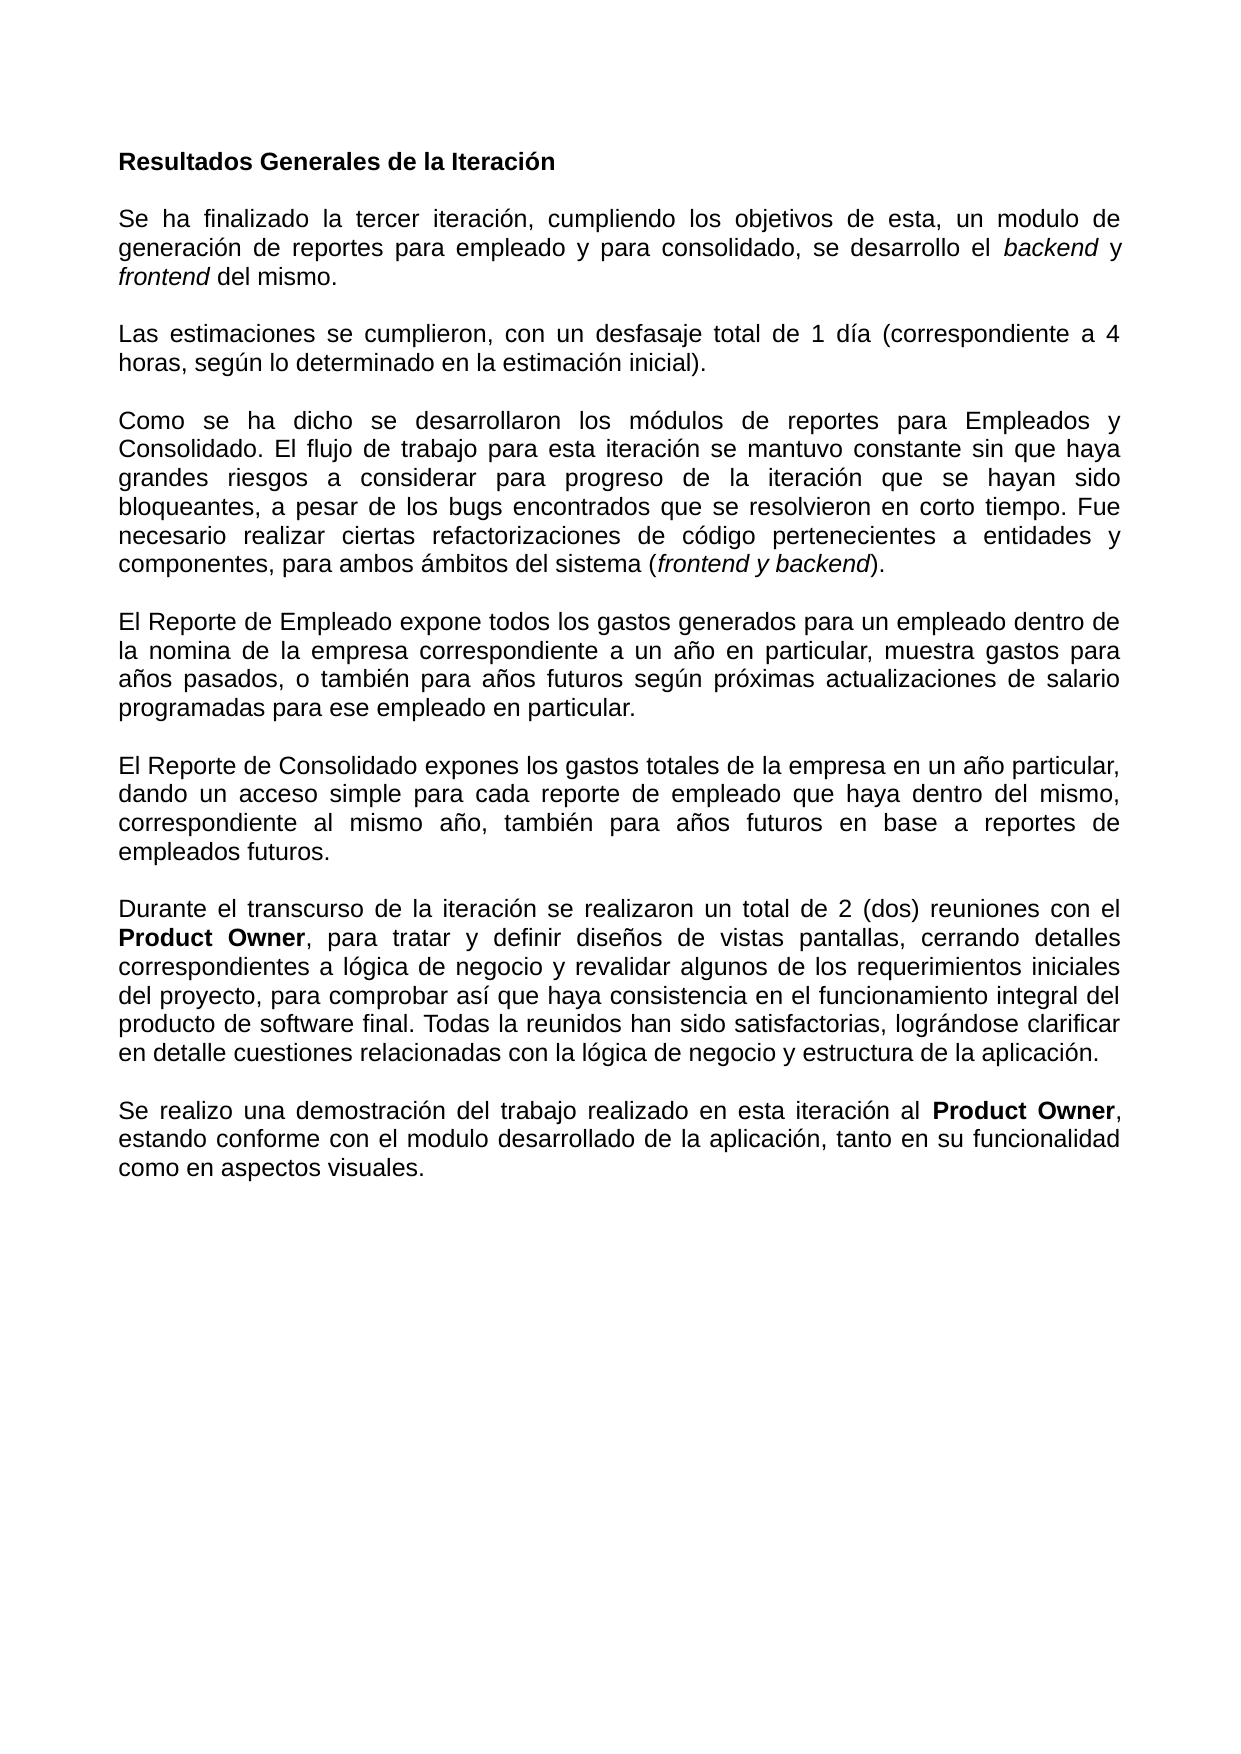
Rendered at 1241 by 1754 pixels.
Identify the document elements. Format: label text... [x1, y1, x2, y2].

text Resultados Generales de la Iteración [118, 147, 1122, 176]
text Como se ha dicho se desarrollaron los módulos de reportes para Empleados y Consolidado. El flujo de trabajo para esta iteración se mantuvo constante sin que haya grandes riesgos a considerar para progreso de la iteración que se hayan sido bloqueantes, a pesar de los bugs encontrados que se resolvieron en corto tiempo. Fue necesario realizar ciertas refactorizaciones de código pertenecientes a entidades y componentes, para ambos ámbitos del sistema (frontend y backend). [118, 406, 1122, 578]
text Se realizo una demostración del trabajo realizado en esta iteración al Product Owner, estando conforme con el modulo desarrollado de la aplicación, tanto en su funcionalidad como en aspectos visuales. [118, 1096, 1122, 1182]
text El Reporte de Consolidado expones los gastos totales de la empresa en un año particular, dando un acceso simple para cada reporte de empleado que haya dentro del mismo, correspondiente al mismo año, también para años futuros en base a reportes de empleados futuros. [118, 751, 1122, 866]
text Las estimaciones se cumplieron, con un desfasaje total de 1 día (correspondiente a 4 horas, según lo determinado en la estimación inicial). [118, 319, 1122, 377]
text El Reporte de Empleado expone todos los gastos generados para un empleado dentro de la nomina de la empresa correspondiente a un año en particular, muestra gastos para años pasados, o también para años futuros según próximas actualizaciones de salario programadas para ese empleado en particular. [118, 607, 1122, 722]
text Durante el transcurso de la iteración se realizaron un total de 2 (dos) reuniones con el Product Owner, para tratar y definir diseños de vistas pantallas, cerrando detalles correspondientes a lógica de negocio y revalidar algunos de los requerimientos iniciales del proyecto, para comprobar así que haya consistencia en el funcionamiento integral del producto de software final. Todas la reunidos han sido satisfactorias, lográndose clarificar en detalle cuestiones relacionadas con la lógica de negocio y estructura de la aplicación. [118, 894, 1122, 1067]
text Se ha finalizado la tercer iteración, cumpliendo los objetivos de esta, un modulo de generación de reportes para empleado y para consolidado, se desarrollo el backend y frontend del mismo. [118, 204, 1122, 291]
